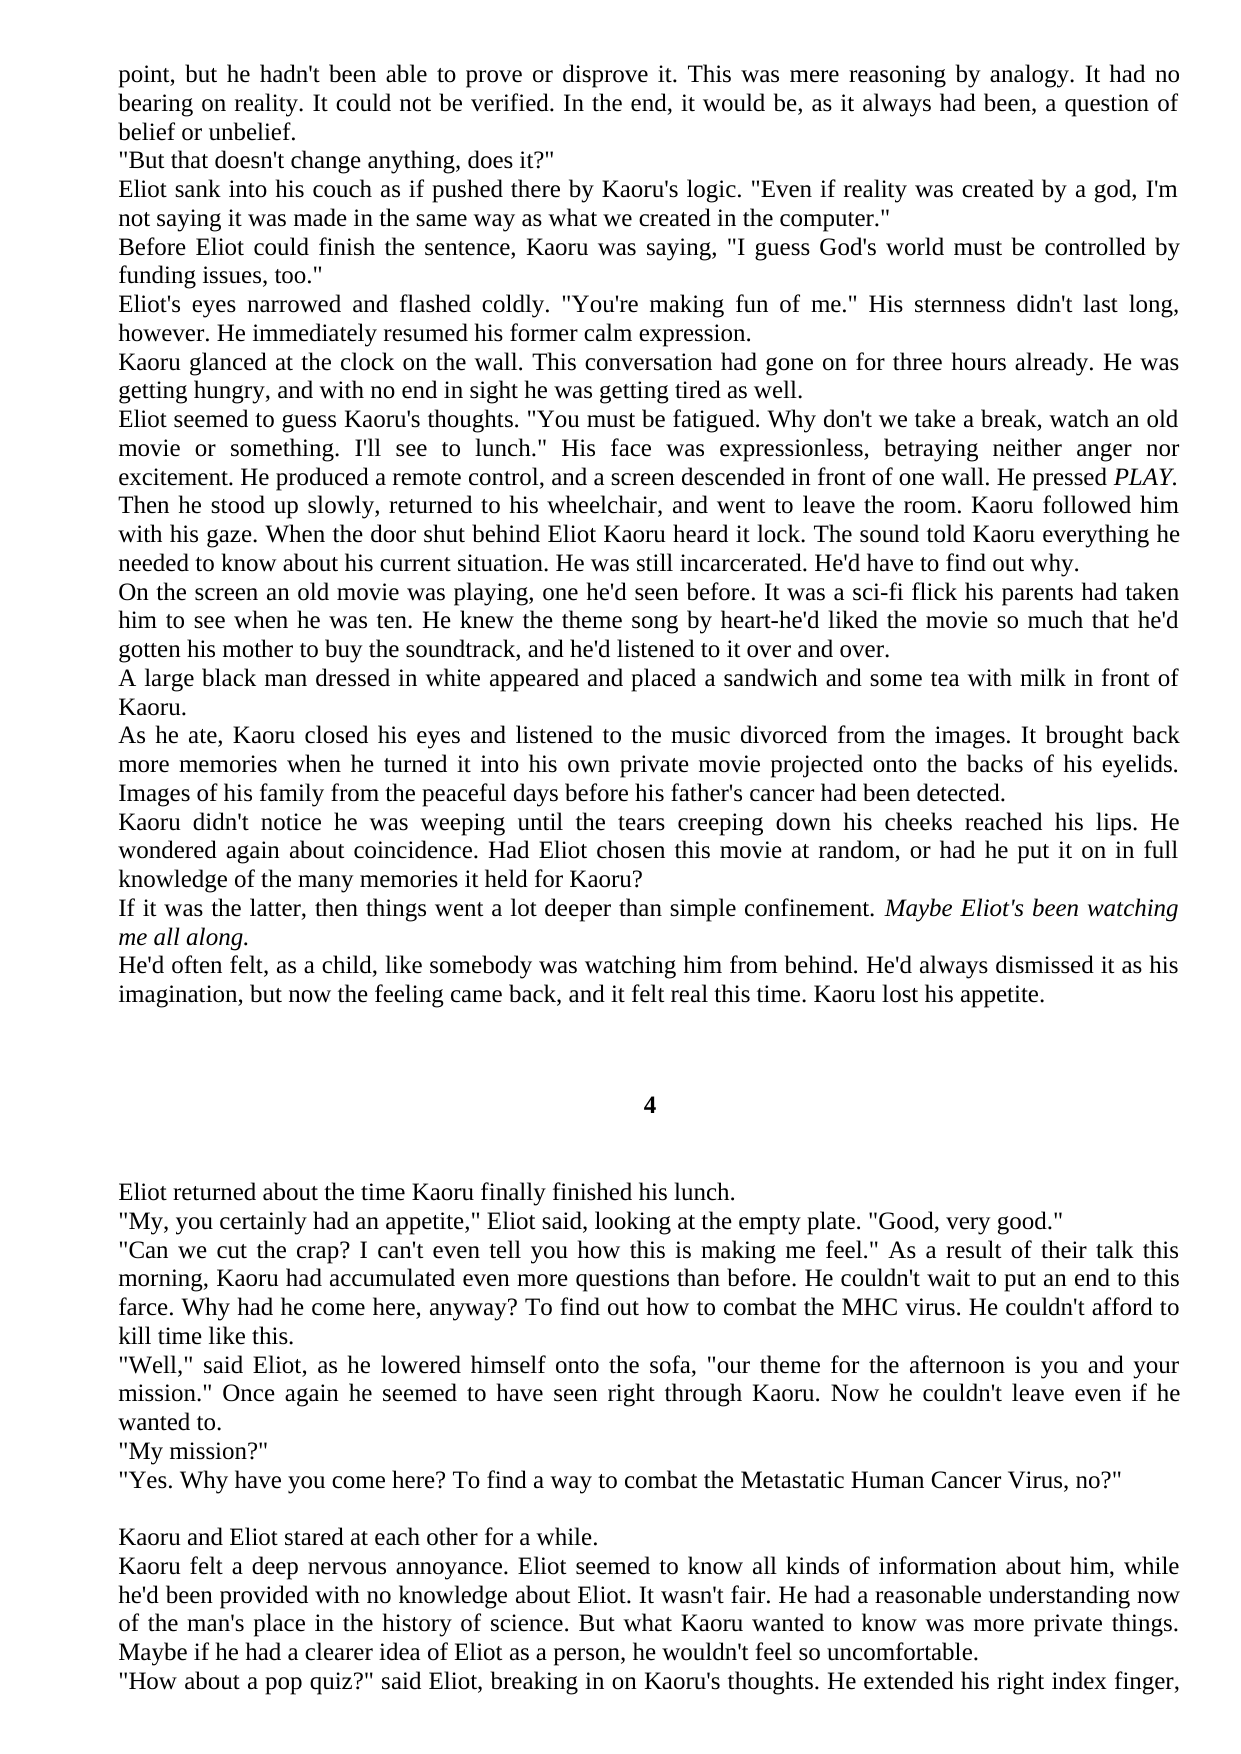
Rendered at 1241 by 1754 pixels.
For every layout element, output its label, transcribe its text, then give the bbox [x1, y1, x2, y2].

text Before Eliot could finish the sentence, Kaoru was saying, "I guess God's world must be controlled by funding issues, too." [118, 232, 1181, 289]
text Eliot seemed to guess Kaoru's thoughts. "You must be fatigued. Why don't we take a break, watch an old movie or something. I'll see to lunch." His face was expressionless, betraying neither anger nor excitement. He produced a remote control, and a screen descended in front of one wall. He pressed PLAY. [118, 404, 1181, 490]
text "Can we cut the crap? I can't even tell you how this is making me feel." As a result of their talk this morning, Kaoru had accumulated even more questions than before. He couldn't wait to put an end to this farce. Why had he come here, anyway? To find out how to combat the MHC virus. He couldn't afford to kill time like this. [118, 1235, 1181, 1350]
text Eliot returned about the time Kaoru finally finished his lunch. [118, 1177, 1181, 1206]
text A large black man dressed in white appeared and placed a sandwich and some tea with milk in front of Kaoru. [118, 663, 1181, 720]
text "Yes. Why have you come here? To find a way to combat the Metastatic Human Cancer Virus, no?" [118, 1465, 1181, 1493]
text "My, you certainly had an appetite," Eliot said, looking at the empty plate. "Good, very good." [118, 1206, 1181, 1235]
text "But that doesn't change anything, does it?" [118, 145, 1181, 174]
text Then he stood up slowly, returned to his wheelchair, and went to leave the room. Kaoru followed him with his gaze. When the door shut behind Eliot Kaoru heard it lock. The sound told Kaoru everything he needed to know about his current situation. He was still incarcerated. He'd have to find out why. [118, 490, 1181, 577]
text Kaoru glanced at the clock on the wall. This conversation had gone on for three hours already. He was getting hungry, and with no end in sight he was getting tired as well. [118, 347, 1181, 404]
text Kaoru felt a deep nervous annoyance. Eliot seemed to know all kinds of information about him, while he'd been provided with no knowledge about Eliot. It wasn't fair. He had a reasonable understanding now of the man's place in the history of science. But what Kaoru wanted to know was more private things. Maybe if he had a clearer idea of Eliot as a person, he wouldn't feel so uncomfortable. [118, 1551, 1181, 1666]
text Kaoru and Eliot stared at each other for a while. [118, 1522, 1181, 1551]
text On the screen an old movie was playing, one he'd seen before. It was a sci-fi flick his parents had taken him to see when he was ten. He knew the theme song by heart-he'd liked the movie so much that he'd gotten his mother to buy the soundtrack, and he'd listened to it over and over. [118, 577, 1181, 663]
text point, but he hadn't been able to prove or disprove it. This was mere reasoning by analogy. It had no bearing on reality. It could not be verified. In the end, it would be, as it always had been, a question of belief or unbelief. [118, 59, 1181, 145]
text Eliot sank into his couch as if pushed there by Kaoru's logic. "Even if reality was created by a god, I'm not saying it was made in the same way as what we created in the computer." [118, 174, 1181, 232]
text "Well," said Eliot, as he lowered himself onto the sofa, "our theme for the afternoon is you and your mission." Once again he seemed to have seen right through Kaoru. Now he couldn't leave even if he wanted to. [118, 1350, 1181, 1436]
text "How about a pop quiz?" said Eliot, breaking in on Kaoru's thoughts. He extended his right index finger, [118, 1666, 1181, 1695]
text Kaoru didn't notice he was weeping until the tears creeping down his cheeks reached his lips. He wondered again about coincidence. Had Eliot chosen this movie at random, or had he put it on in full knowledge of the many memories it held for Kaoru? [118, 807, 1181, 893]
subtitle 4 [118, 1090, 1181, 1119]
text If it was the latter, then things went a lot deeper than simple confinement. Maybe Eliot's been watching me all along. [118, 893, 1181, 950]
text Eliot's eyes narrowed and flashed coldly. "You're making fun of me." His sternness didn't last long, however. He immediately resumed his former calm expression. [118, 289, 1181, 347]
text He'd often felt, as a child, like somebody was watching him from behind. He'd always dismissed it as his imagination, but now the feeling came back, and it felt real this time. Kaoru lost his appetite. [118, 950, 1181, 1008]
text "My mission?" [118, 1436, 1181, 1465]
text As he ate, Kaoru closed his eyes and listened to the music divorced from the images. It brought back more memories when he turned it into his own private movie projected onto the backs of his eyelids. Images of his family from the peaceful days before his father's cancer had been detected. [118, 720, 1181, 807]
